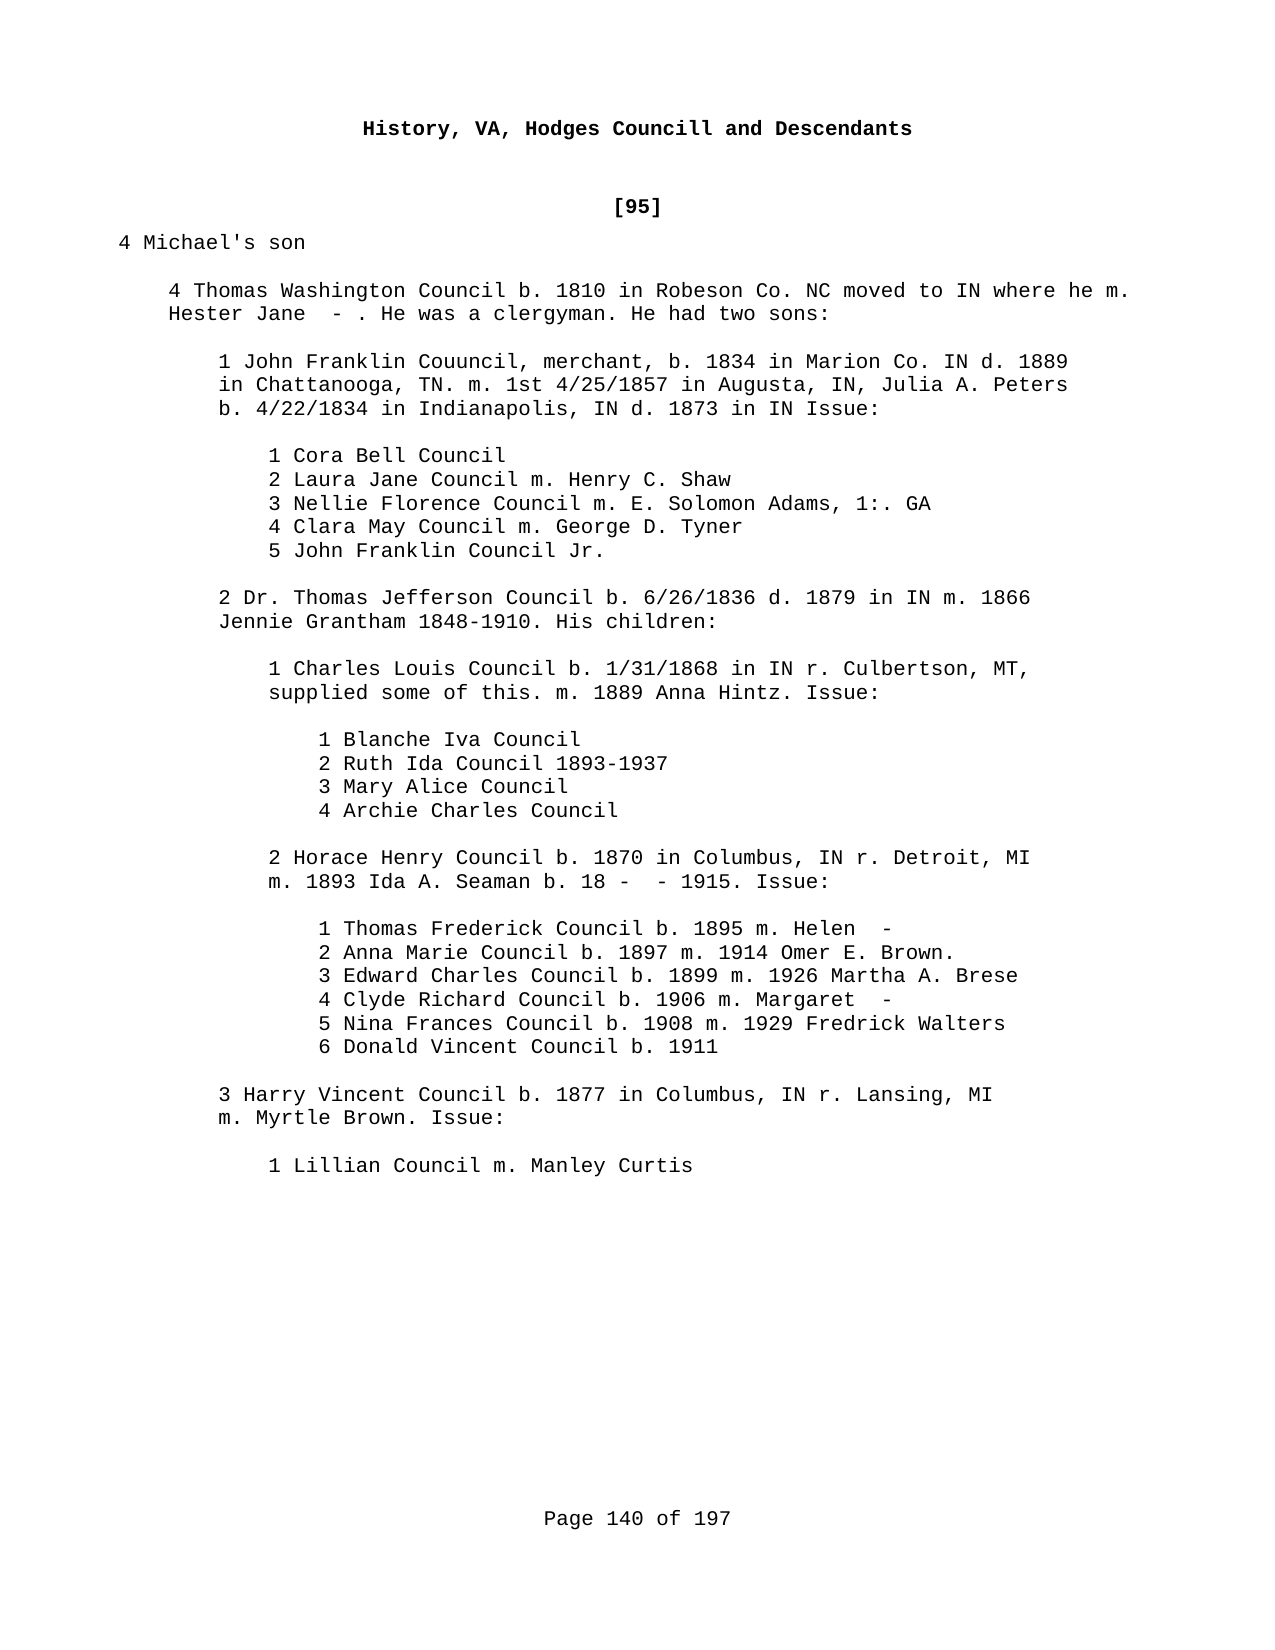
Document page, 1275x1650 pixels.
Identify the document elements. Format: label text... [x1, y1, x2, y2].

text 1 Thomas Frederick Council b. 1895 m. Helen - [118, 918, 1157, 942]
text Jennie Grantham 1848-1910. His children: [118, 611, 1157, 634]
text 3 Edward Charles Council b. 1899 m. 1926 Martha A. Brese [118, 965, 1157, 989]
text 6 Donald Vincent Council b. 1911 [118, 1036, 1157, 1060]
text 2 Ruth Ida Council 1893-1937 [118, 753, 1157, 776]
text supplied some of this. m. 1889 Anna Hintz. Issue: [118, 682, 1157, 705]
text m. Myrtle Brown. Issue: [118, 1107, 1157, 1131]
text 4 Archie Charles Council [118, 800, 1157, 823]
text m. 1893 Ida A. Seaman b. 18 - - 1915. Issue: [118, 871, 1157, 894]
text 5 John Franklin Council Jr. [118, 540, 1157, 563]
text b. 4/22/1834 in Indianapolis, IN d. 1873 in IN Issue: [118, 398, 1157, 422]
subtitle [95] [118, 196, 1157, 220]
text 4 Michael's son [118, 232, 1157, 256]
text 3 Harry Vincent Council b. 1877 in Columbus, IN r. Lansing, MI [118, 1084, 1157, 1107]
text in Chattanooga, TN. m. 1st 4/25/1857 in Augusta, IN, Julia A. Peters [118, 374, 1157, 398]
text 1 Cora Bell Council [118, 445, 1157, 469]
text 2 Anna Marie Council b. 1897 m. 1914 Omer E. Brown. [118, 942, 1157, 965]
text 2 Horace Henry Council b. 1870 in Columbus, IN r. Detroit, MI [118, 847, 1157, 871]
text 2 Dr. Thomas Jefferson Council b. 6/26/1836 d. 1879 in IN m. 1866 [118, 587, 1157, 611]
text 1 John Franklin Couuncil, merchant, b. 1834 in Marion Co. IN d. 1889 [118, 351, 1157, 374]
text 1 Blanche Iva Council [118, 729, 1157, 753]
text 3 Mary Alice Council [118, 776, 1157, 800]
text 4 Clyde Richard Council b. 1906 m. Margaret - [118, 989, 1157, 1013]
text 3 Nellie Florence Council m. E. Solomon Adams, 1:. GA [118, 492, 1157, 516]
text 4 Clara May Council m. George D. Tyner [118, 516, 1157, 540]
text Hester Jane - . He was a clergyman. He had two sons: [118, 303, 1157, 327]
text 2 Laura Jane Council m. Henry C. Shaw [118, 469, 1157, 492]
text 4 Thomas Washington Council b. 1810 in Robeson Co. NC moved to IN where he m. [118, 280, 1157, 303]
text 5 Nina Frances Council b. 1908 m. 1929 Fredrick Walters [118, 1013, 1157, 1036]
text 1 Lillian Council m. Manley Curtis [118, 1154, 1157, 1178]
text 1 Charles Louis Council b. 1/31/1868 in IN r. Culbertson, MT, [118, 658, 1157, 682]
